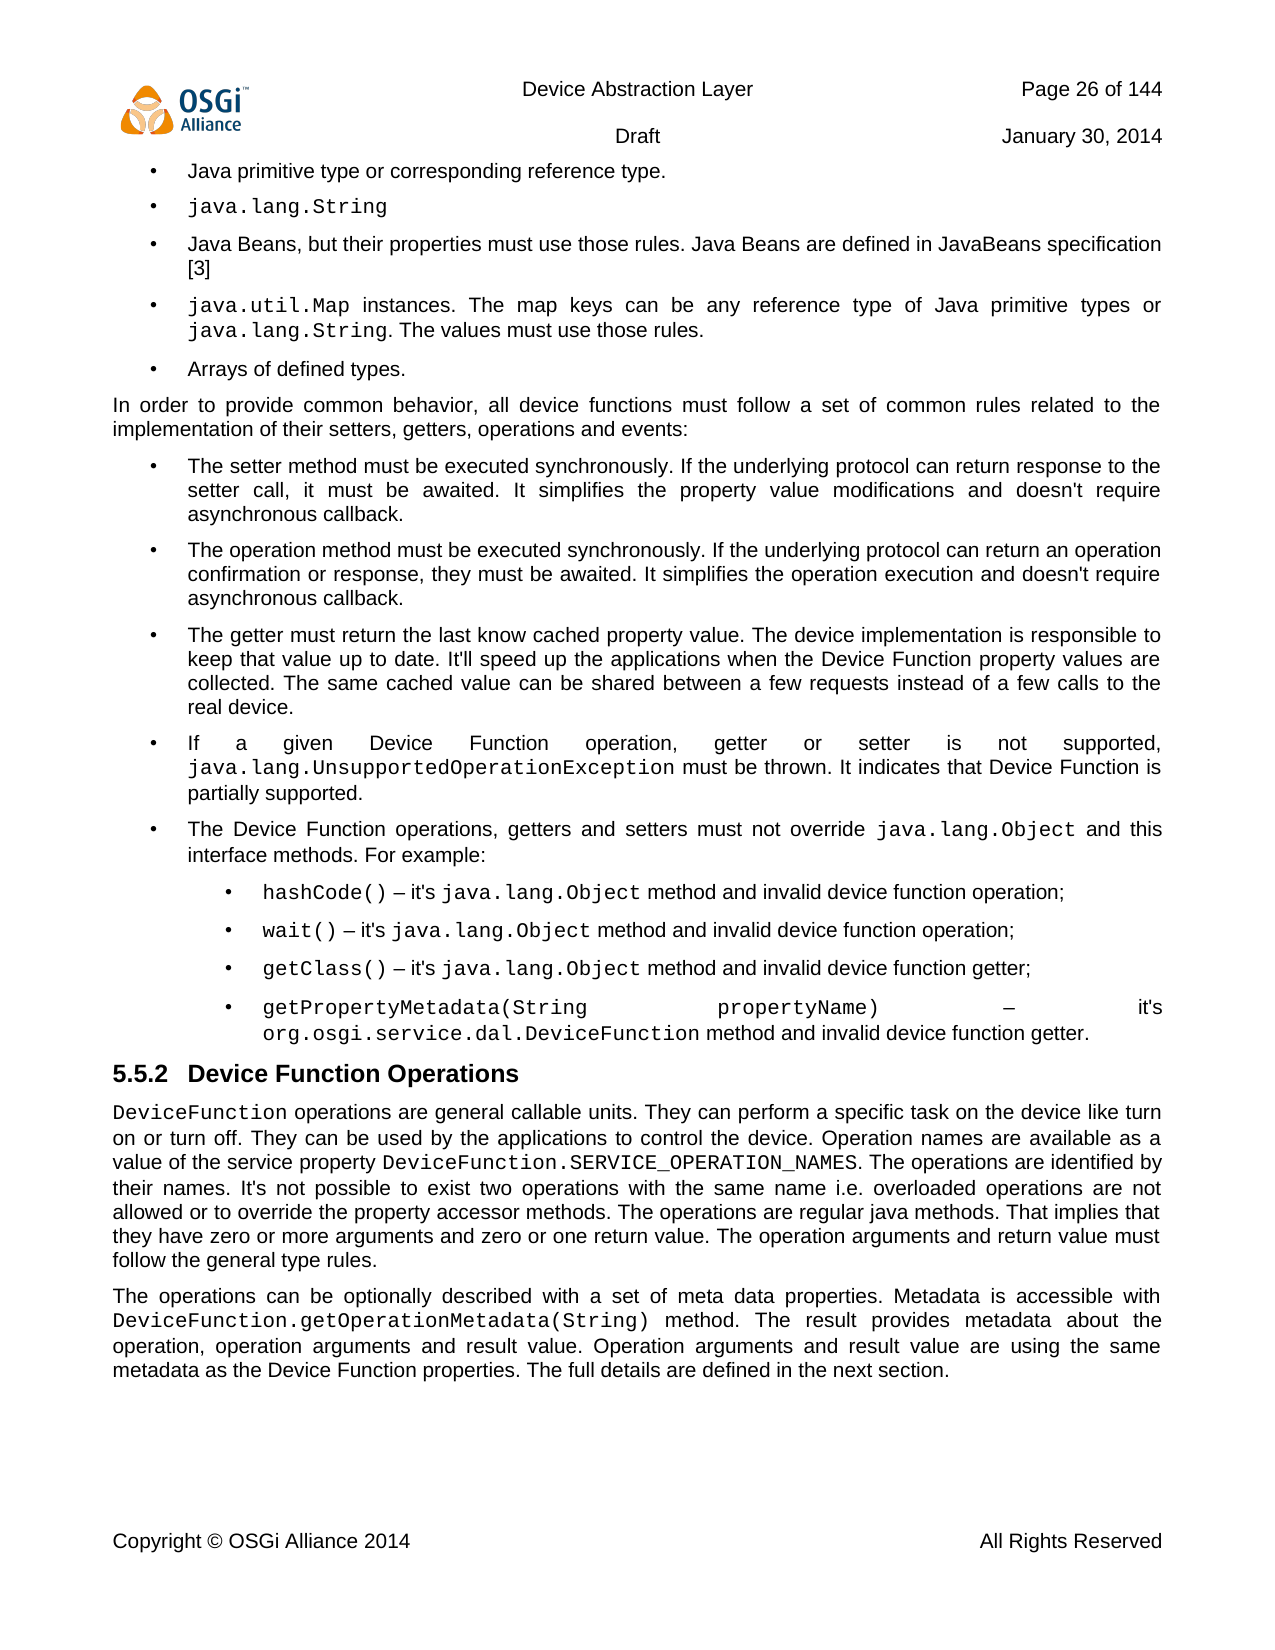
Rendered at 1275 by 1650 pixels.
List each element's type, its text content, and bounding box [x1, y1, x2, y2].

list The getter must return the last know cached property value. The device implementation is responsible to keep that value up to date. It'll speed up the applications when the Device Function property values are collected. The same cached value can be shared between a few requests instead of a few calls to the real device. [150, 622, 1162, 718]
list Java primitive type or corresponding reference type. [150, 159, 1162, 183]
list The operation method must be executed synchronously. If the underlying protocol can return an operation confirmation or response, they must be awaited. It simplifies the operation execution and doesn't require asynchronous callback. [150, 538, 1162, 610]
text The operations can be optionally described with a set of meta data properties. Metadata is accessible with DeviceFunction.getOperationMetadata(String) method. The result provides metadata about the operation, operation arguments and result value. Operation arguments and result value are using the same metadata as the Device Function properties. The full details are defined in the next section. [112, 1284, 1162, 1382]
list java.lang.String [150, 196, 1162, 219]
list java.util.Map instances. The map keys can be any reference type of Java primitive types or java.lang.String. The values must use those rules. [150, 292, 1162, 344]
list The setter method must be executed synchronously. If the underlying protocol can return response to the setter call, it must be awaited. It simplifies the property value modifications and doesn't require asynchronous callback. [150, 453, 1162, 526]
list hashCode() – it's java.lang.Object method and invalid device function operation; [225, 879, 1162, 905]
picture [113, 78, 257, 142]
list If a given Device Function operation, getter or setter is not supported, java.lang.UnsupportedOperationException must be thrown. It indicates that Device Function is partially supported. [150, 731, 1162, 805]
list wait() – it's java.lang.Object method and invalid device function operation; [225, 918, 1162, 944]
list getPropertyMetadata(String propertyName) – it's org.osgi.service.dal.DeviceFunction method and invalid device function getter. [225, 994, 1162, 1046]
list getClass() – it's java.lang.Object method and invalid device function getter; [225, 956, 1162, 982]
list The Device Function operations, getters and setters must not override java.lang.Object and this interface methods. For example: [150, 817, 1162, 867]
list Java Beans, but their properties must use those rules. Java Beans are defined in JavaBeans specification [3]. [150, 232, 1162, 280]
text In order to provide common behavior, all device functions must follow a set of common rules related to the implementation of their setters, getters, operations and events: [112, 393, 1162, 441]
list Arrays of defined types. [150, 357, 1162, 381]
subtitle Device Function Operations [112, 1059, 1162, 1087]
text DeviceFunction operations are general callable units. They can perform a specific task on the device like turn on or turn off. They can be used by the applications to control the device. Operation names are available as a value of the service property DeviceFunction.SERVICE_OPERATION_NAMES. The operations are identified by their names. It's not possible to exist two operations with the same name i.e. overloaded operations are not allowed or to override the property accessor methods. The operations are regular java methods. That implies that they have zero or more arguments and zero or one return value. The operation arguments and return value must follow the general type rules. [112, 1100, 1162, 1271]
